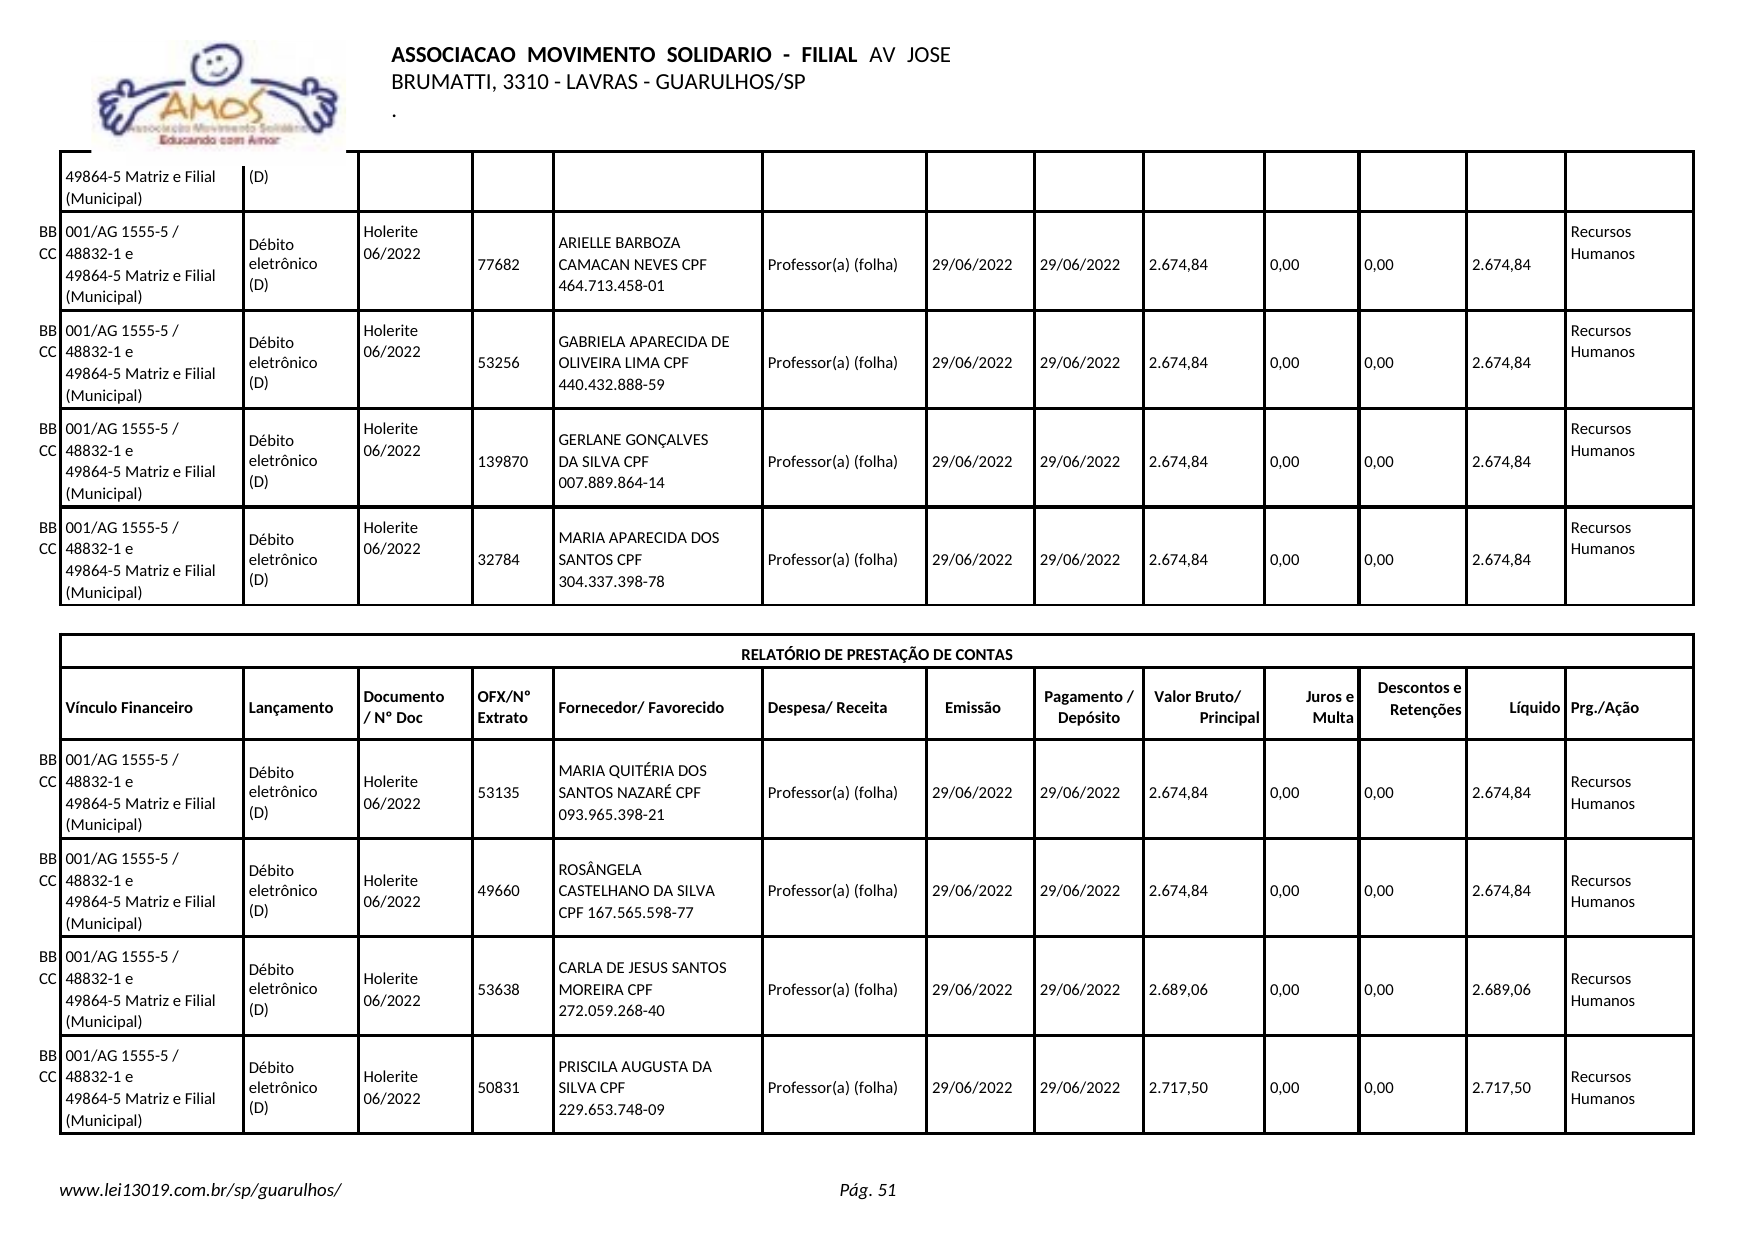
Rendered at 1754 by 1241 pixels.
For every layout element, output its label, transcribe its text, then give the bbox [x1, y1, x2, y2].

table_cell Débito eletrônico (D) [245, 1037, 357, 1132]
table_cell Prg./Ação [1567, 669, 1692, 738]
table_cell 29/06/2022 [1036, 213, 1142, 308]
table_cell Pagamento / Depósito [1036, 669, 1142, 738]
table_cell Holerite 06/2022 [360, 312, 471, 407]
table_cell 29/06/2022 [928, 410, 1033, 505]
table_cell 29/06/2022 [928, 509, 1033, 604]
table_cell Juros e Multa [1266, 669, 1357, 738]
table_cell Descontos e Retenções [1361, 669, 1465, 738]
table_cell Holerite 06/2022 [360, 938, 471, 1033]
table_cell 29/06/2022 [1036, 840, 1142, 935]
table_cell 29/06/2022 [928, 741, 1033, 837]
table_cell Débito eletrônico (D) [245, 410, 357, 505]
table_cell 139870 [474, 410, 552, 505]
table_cell [764, 153, 925, 210]
table_cell 2.674,84 [1145, 312, 1263, 407]
table_cell Líquido [1468, 669, 1564, 738]
table_cell [1145, 153, 1263, 210]
table_cell 2.674,84 [1468, 410, 1564, 505]
table_cell 2.674,84 [1468, 213, 1564, 308]
table_cell Holerite 06/2022 [360, 509, 471, 604]
table_cell 2.674,84 [1145, 509, 1263, 604]
table_cell Professor(a) (folha) [764, 840, 925, 935]
table_cell 0,00 [1266, 410, 1357, 505]
table_cell [1567, 153, 1692, 210]
table_cell 53135 [474, 741, 552, 837]
table_cell Professor(a) (folha) [764, 1037, 925, 1132]
table_cell Professor(a) (folha) [764, 741, 925, 837]
table_cell 2.674,84 [1468, 840, 1564, 935]
table_cell 0,00 [1361, 410, 1465, 505]
table_cell 29/06/2022 [928, 938, 1033, 1033]
table_cell 0,00 [1361, 509, 1465, 604]
table_cell 001/AG 1555-5 / 48832-1 e 49864-5 Matriz e Filial (Municipal) [62, 312, 242, 407]
table_cell 0,00 [1266, 213, 1357, 308]
table_cell 29/06/2022 [1036, 312, 1142, 407]
table_cell Emissão [928, 669, 1033, 738]
table_cell Fornecedor/ Favorecido [555, 669, 761, 738]
table_cell 77682 [474, 213, 552, 308]
table_cell 001/AG 1555-5 / 48832-1 e 49864-5 Matriz e Filial (Municipal) [62, 213, 242, 308]
table_cell 001/AG 1555-5 / 48832-1 e 49864-5 Matriz e Filial (Municipal) [62, 410, 242, 505]
table_cell 2.674,84 [1145, 840, 1263, 935]
table_cell 0,00 [1361, 840, 1465, 935]
table_cell Holerite 06/2022 [360, 741, 471, 837]
table_cell [360, 153, 471, 210]
table_cell GERLANE GONÇALVES DA SILVA CPF 007.889.864-14 [555, 410, 761, 505]
table_cell Professor(a) (folha) [764, 509, 925, 604]
table_cell 0,00 [1266, 312, 1357, 407]
table_cell 2.674,84 [1468, 741, 1564, 837]
table_cell 2.674,84 [1468, 509, 1564, 604]
table_cell Holerite 06/2022 [360, 1037, 471, 1132]
table_cell 0,00 [1361, 213, 1465, 308]
table_cell 0,00 [1266, 1037, 1357, 1132]
table_cell 0,00 [1266, 509, 1357, 604]
table_cell Débito eletrônico (D) [245, 938, 357, 1033]
table_cell 2.674,84 [1145, 741, 1263, 837]
table_cell 0,00 [1266, 938, 1357, 1033]
table_cell Recursos Humanos [1567, 410, 1692, 505]
table_cell 29/06/2022 [1036, 938, 1142, 1033]
table_cell [1036, 153, 1142, 210]
table_cell Professor(a) (folha) [764, 938, 925, 1033]
table_cell ARIELLE BARBOZA CAMACAN NEVES CPF 464.713.458-01 [555, 213, 761, 308]
table_cell 53638 [474, 938, 552, 1033]
table_cell 2.674,84 [1145, 410, 1263, 505]
table_cell 29/06/2022 [1036, 1037, 1142, 1132]
table_cell 0,00 [1266, 840, 1357, 935]
table_cell [1266, 153, 1357, 210]
table_cell 0,00 [1361, 938, 1465, 1033]
table_cell Débito eletrônico (D) [245, 312, 357, 407]
table_cell Despesa/ Receita [764, 669, 925, 738]
table_cell 29/06/2022 [1036, 509, 1142, 604]
table_cell GABRIELA APARECIDA DE OLIVEIRA LIMA CPF 440.432.888-59 [555, 312, 761, 407]
table_cell Professor(a) (folha) [764, 410, 925, 505]
table_cell 2.689,06 [1468, 938, 1564, 1033]
table_cell [1361, 153, 1465, 210]
table_cell 001/AG 1555-5 / 48832-1 e 49864-5 Matriz e Filial (Municipal) [62, 741, 242, 837]
table_cell Holerite 06/2022 [360, 410, 471, 505]
table_cell 0,00 [1361, 1037, 1465, 1132]
table_cell 50831 [474, 1037, 552, 1132]
table_cell 49660 [474, 840, 552, 935]
table_cell 29/06/2022 [928, 213, 1033, 308]
table_cell PRISCILA AUGUSTA DA SILVA CPF 229.653.748-09 [555, 1037, 761, 1132]
table_cell 29/06/2022 [928, 312, 1033, 407]
table_cell Professor(a) (folha) [764, 312, 925, 407]
table_cell Holerite 06/2022 [360, 840, 471, 935]
table_cell 2.717,50 [1468, 1037, 1564, 1132]
table_cell Débito eletrônico (D) [245, 213, 357, 308]
table_cell Débito eletrônico (D) [245, 840, 357, 935]
table_cell [1468, 153, 1564, 210]
table_cell Débito eletrônico (D) [245, 741, 357, 837]
table_cell 32784 [474, 509, 552, 604]
table_cell (D) [245, 153, 357, 210]
table_cell [928, 153, 1033, 210]
table_cell CARLA DE JESUS SANTOS MOREIRA CPF 272.059.268-40 [555, 938, 761, 1033]
table_cell 0,00 [1361, 312, 1465, 407]
table_cell 001/AG 1555-5 / 48832-1 e 49864-5 Matriz e Filial (Municipal) [62, 938, 242, 1033]
table_cell 2.717,50 [1145, 1037, 1263, 1132]
table_cell Débito eletrônico (D) [245, 509, 357, 604]
table_cell [474, 153, 552, 210]
table_cell 2.674,84 [1145, 213, 1263, 308]
table_cell Recursos Humanos [1567, 312, 1692, 407]
table_cell 001/AG 1555-5 / 48832-1 e 49864-5 Matriz e Filial (Municipal) [62, 1037, 242, 1132]
table_cell 001/AG 1555-5 / 48832-1 e 49864-5 Matriz e Filial (Municipal) [62, 509, 242, 604]
table_cell Recursos Humanos [1567, 1037, 1692, 1132]
table_cell Recursos Humanos [1567, 938, 1692, 1033]
table_cell Holerite 06/2022 [360, 213, 471, 308]
table_cell 0,00 [1266, 741, 1357, 837]
table_cell 0,00 [1361, 741, 1465, 837]
table_cell 53256 [474, 312, 552, 407]
table_cell Professor(a) (folha) [764, 213, 925, 308]
table_cell OFX/Nº Extrato [474, 669, 552, 738]
table_cell MARIA QUITÉRIA DOS SANTOS NAZARÉ CPF 093.965.398-21 [555, 741, 761, 837]
table_cell 29/06/2022 [928, 840, 1033, 935]
table_cell 2.674,84 [1468, 312, 1564, 407]
table_cell 001/AG 1555-5 / 48832-1 e 49864-5 Matriz e Filial (Municipal) [62, 840, 242, 935]
table_cell 29/06/2022 [928, 1037, 1033, 1132]
table_cell Documento / Nº Doc [360, 669, 471, 738]
table_cell 49864-5 Matriz e Filial (Municipal) [62, 153, 242, 210]
table_cell ROSÂNGELA CASTELHANO DA SILVA CPF 167.565.598-77 [555, 840, 761, 935]
table_cell Recursos Humanos [1567, 741, 1692, 837]
table_cell Lançamento [245, 669, 357, 738]
table_cell Recursos Humanos [1567, 213, 1692, 308]
table_cell MARIA APARECIDA DOS SANTOS CPF 304.337.398-78 [555, 509, 761, 604]
table_cell 29/06/2022 [1036, 741, 1142, 837]
table_cell Valor Bruto/ Principal [1145, 669, 1263, 738]
table_header RELATÓRIO DE PRESTAÇÃO DE CONTAS [62, 636, 1692, 666]
table_cell Recursos Humanos [1567, 840, 1692, 935]
table_cell Vínculo Financeiro [62, 669, 242, 738]
table_cell [555, 153, 761, 210]
table_cell 29/06/2022 [1036, 410, 1142, 505]
table_cell 2.689,06 [1145, 938, 1263, 1033]
table_cell Recursos Humanos [1567, 509, 1692, 604]
